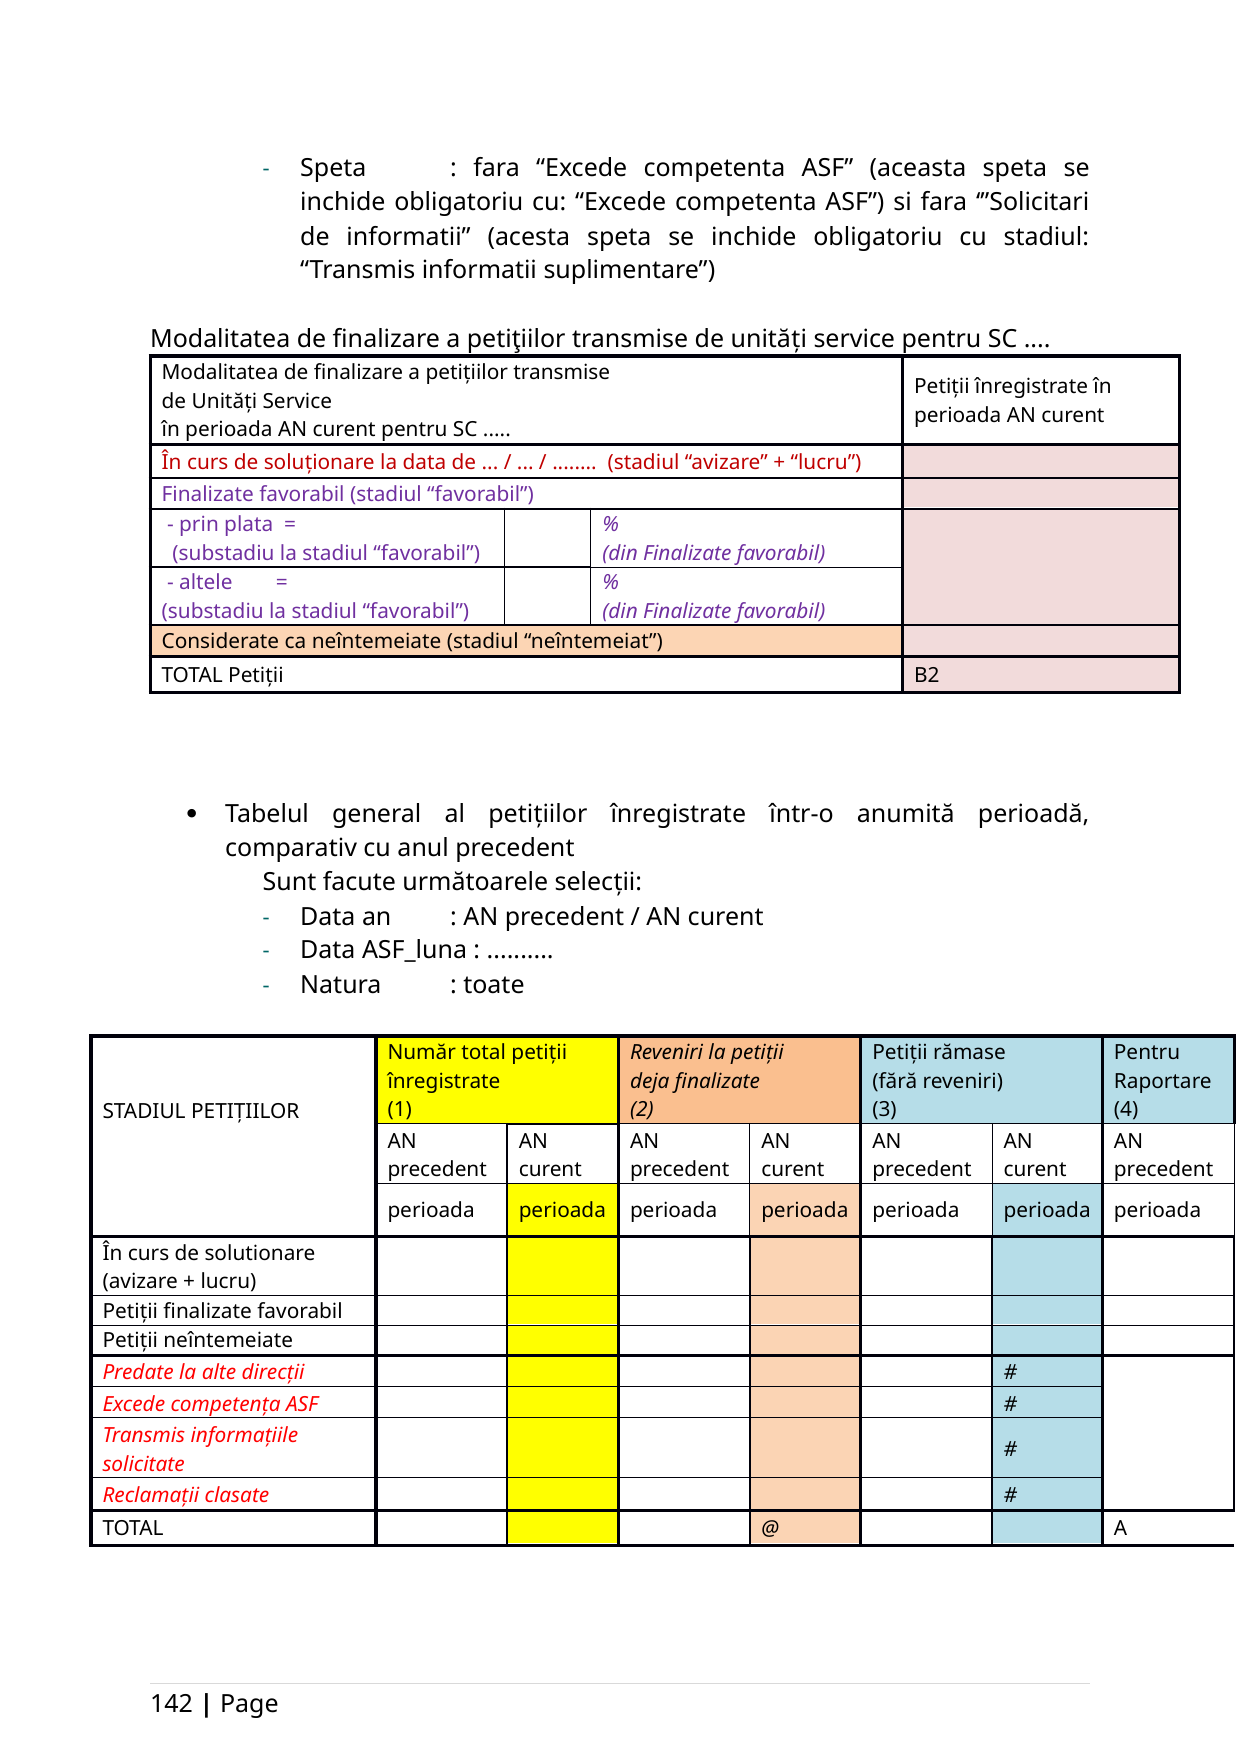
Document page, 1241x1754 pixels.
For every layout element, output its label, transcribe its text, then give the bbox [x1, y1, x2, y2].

table_cell [508, 1296, 617, 1324]
table_cell [904, 626, 1178, 655]
table_cell % (din Finalizate favorabil) [591, 510, 901, 566]
table_cell [620, 1478, 749, 1509]
table_cell Transmis informațiile solicitate [93, 1418, 374, 1477]
table_cell [620, 1326, 749, 1354]
table_cell [93, 1183, 374, 1235]
table_cell Reclamații clasate [93, 1478, 374, 1509]
table_cell AN precedent [378, 1124, 506, 1183]
table_cell - altele = (substadiu la stadiul “favorabil”) [152, 568, 504, 624]
table_cell [751, 1238, 859, 1295]
table_cell Petiții finalizate favorabil [93, 1296, 374, 1324]
table_cell AN precedent [862, 1124, 992, 1183]
table_cell AN curent [750, 1124, 859, 1183]
table_cell [508, 1387, 617, 1417]
table_cell [620, 1387, 749, 1417]
table_cell [993, 1326, 1101, 1354]
table_cell [1104, 1238, 1233, 1295]
table_cell Finalizate favorabil (stadiul “favorabil”) [152, 479, 901, 507]
table_cell [862, 1326, 991, 1354]
table_cell [508, 1238, 617, 1295]
list Speta : fara “Excede competenta ASF” (aceasta speta se inchide obligatoriu cu: “Excede competenta ASF”) si fara ‘”Solicitari de informatii” (acesta speta se inchide obligatoriu cu stadiul: “Transmis informatii suplimentare”) [262, 150, 1090, 286]
table_cell # [993, 1357, 1101, 1386]
table_cell AN curent [508, 1125, 617, 1183]
table_cell [751, 1326, 859, 1354]
table_cell [862, 1296, 991, 1324]
table_cell [505, 568, 590, 624]
table_cell perioada [620, 1184, 749, 1235]
list Data an : AN precedent / AN curent [262, 898, 1090, 932]
table_cell [751, 1478, 859, 1509]
table_header Reveniri la petiții deja finalizate (2) [620, 1038, 859, 1123]
table_cell [751, 1387, 859, 1417]
table_header Pentru Raportare (4) [1104, 1038, 1233, 1123]
table_cell # [993, 1387, 1101, 1417]
table_cell # [993, 1478, 1101, 1509]
table_cell [904, 446, 1178, 477]
table_cell Petiții neîntemeiate [93, 1326, 374, 1354]
table_cell [862, 1387, 991, 1417]
text Modalitatea de finalizare a petiţiilor transmise de unități service pentru SC .... [150, 320, 1090, 354]
table_cell [508, 1418, 617, 1477]
table_cell AN precedent [1104, 1124, 1234, 1183]
table_cell [862, 1418, 991, 1477]
table_cell [508, 1478, 617, 1509]
text Sunt facute următoarele selecții: [187, 864, 1090, 898]
table_cell [378, 1296, 506, 1324]
table_cell # [993, 1418, 1101, 1477]
table_cell [993, 1296, 1101, 1324]
table_cell [1104, 1296, 1233, 1324]
table_cell În curs de solutionare (avizare + lucru) [93, 1238, 374, 1295]
table_cell [505, 510, 590, 566]
table_cell [620, 1296, 749, 1324]
list Tabelul general al petițiilor înregistrate într-o anumită perioadă, comparativ cu anul precedent [187, 796, 1090, 864]
table_cell TOTAL [93, 1512, 374, 1543]
table_header Modalitatea de finalizare a petițiilor transmise de Unități Service în perioada AN curent pentru SC ..... [152, 358, 901, 443]
table_cell @ [751, 1512, 859, 1543]
table_cell [904, 566, 1178, 624]
table_cell [993, 1238, 1101, 1295]
table_cell [993, 1512, 1101, 1543]
table_cell [378, 1478, 506, 1509]
table_cell [508, 1512, 617, 1543]
table_cell TOTAL Petiții [152, 658, 901, 691]
table_header Petiții rămase (fără reveniri) (3) [862, 1038, 1101, 1123]
table_cell [620, 1512, 749, 1543]
table_cell [862, 1357, 991, 1386]
table_header Număr total petiții înregistrate (1) [378, 1038, 617, 1123]
table_cell Excede competența ASF [93, 1387, 374, 1417]
table_header Petiții înregistrate în perioada AN curent [904, 358, 1178, 443]
table_cell perioada [993, 1184, 1101, 1235]
table_cell [1104, 1357, 1233, 1509]
table_cell perioada [750, 1184, 859, 1235]
table_cell Considerate ca neîntemeiate (stadiul “neîntemeiat”) [152, 626, 901, 655]
table_cell [378, 1326, 506, 1354]
table_cell B2 [904, 658, 1178, 691]
table_cell [862, 1238, 991, 1295]
table_cell [751, 1357, 859, 1386]
table_cell [862, 1512, 991, 1543]
table_cell [378, 1357, 506, 1386]
table_cell [751, 1418, 859, 1477]
table_cell [378, 1512, 506, 1543]
table_cell [620, 1418, 749, 1477]
table_cell [378, 1387, 506, 1417]
table_cell A [1104, 1512, 1234, 1543]
table_cell AN precedent [620, 1124, 749, 1183]
table_cell AN curent [993, 1124, 1101, 1183]
table_cell [751, 1296, 859, 1324]
table_cell [378, 1238, 506, 1295]
table_cell [620, 1357, 749, 1386]
table_cell % (din Finalizate favorabil) [591, 568, 901, 624]
table_cell [904, 510, 1178, 566]
table_cell perioada [378, 1184, 506, 1235]
table_header STADIUL PETIȚIILOR [93, 1038, 374, 1183]
table_cell [620, 1238, 749, 1295]
table_cell - prin plata = (substadiu la stadiul “favorabil”) [152, 510, 504, 566]
table_cell [1104, 1326, 1233, 1354]
table_cell În curs de soluționare la data de ... / ... / ........ (stadiul “avizare” + “lucru”) [152, 446, 901, 477]
table_cell perioada [862, 1184, 992, 1235]
table_cell [862, 1478, 991, 1509]
list Data ASF_luna : .......... [262, 932, 1090, 966]
table_cell [508, 1357, 617, 1386]
table_cell [904, 479, 1178, 507]
table_cell perioada [508, 1184, 617, 1235]
table_cell [508, 1326, 617, 1354]
table_cell perioada [1104, 1184, 1234, 1235]
list Natura : toate [262, 966, 1090, 1000]
table_cell [378, 1418, 506, 1477]
table_cell Predate la alte direcții [93, 1357, 374, 1386]
